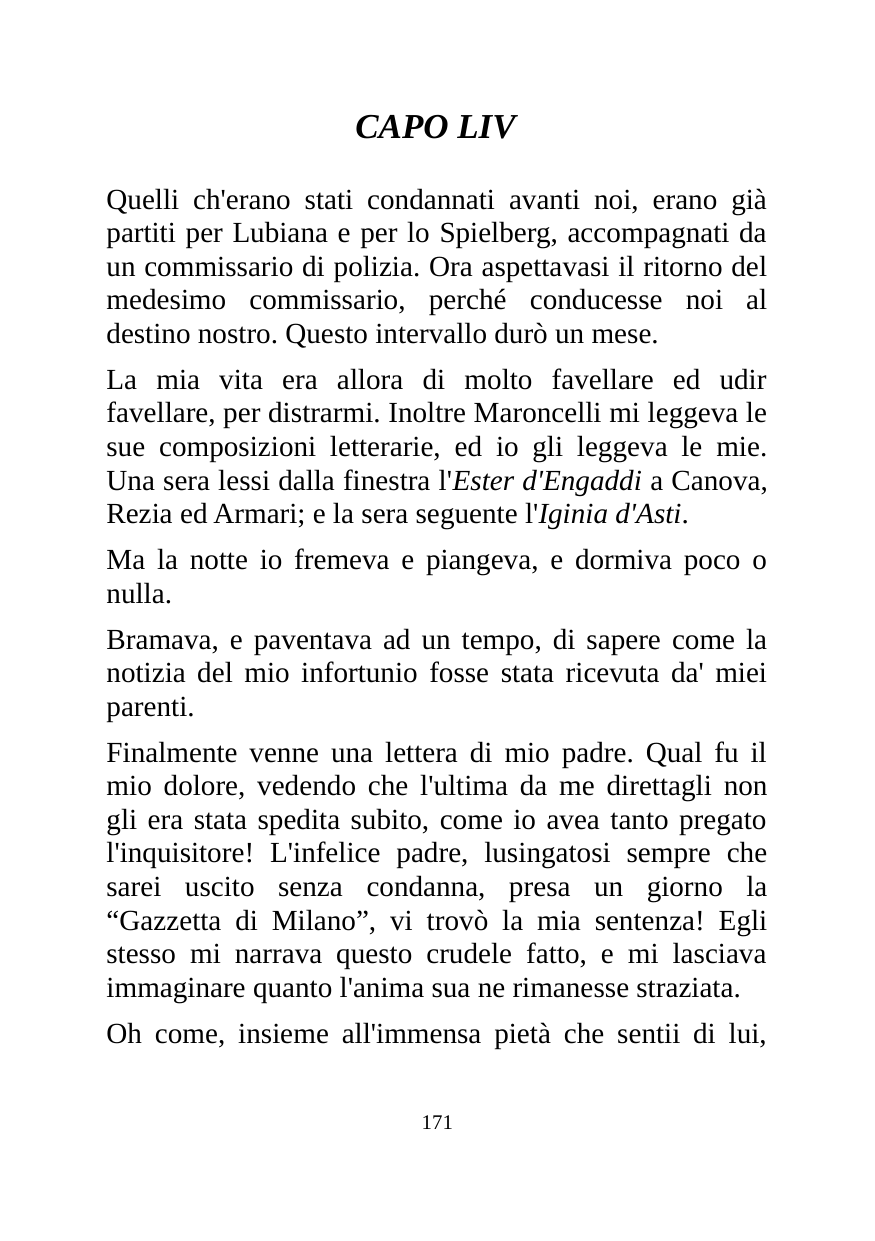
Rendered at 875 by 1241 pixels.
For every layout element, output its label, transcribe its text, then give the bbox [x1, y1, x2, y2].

text Ma la notte io fremeva e piangeva, e dormiva poco o nulla. [106, 542, 768, 609]
text Finalmente venne una lettera di mio padre. Qual fu il mio dolore, vedendo che l'ultima da me direttagli non gli era stata spedita subito, come io avea tanto pregato l'inquisitore! L'infelice padre, lusingatosi sempre che sarei uscito senza condanna, presa un giorno la “Gazzetta di Milano”, vi trovò la mia sentenza! Egli stesso mi narrava questo crudele fatto, e mi lasciava immaginare quanto l'anima sua ne rimanesse straziata. [106, 735, 768, 1003]
text Bramava, e paventava ad un tempo, di sapere come la notizia del mio infortunio fosse stata ricevuta da' miei parenti. [106, 622, 768, 722]
text Quelli ch'erano stati condannati avanti noi, erano già partiti per Lubiana e per lo Spielberg, accompagnati da un commissario di polizia. Ora aspettavasi il ritorno del medesimo commissario, perché conducesse noi al destino nostro. Questo intervallo durò un mese. [106, 182, 768, 349]
text La mia vita era allora di molto favellare ed udir favellare, per distrarmi. Inoltre Maroncelli mi leggeva le sue composizioni letterarie, ed io gli leggeva le mie. Una sera lessi dalla finestra l'Ester d'Engaddi a Canova, Rezia ed Armari; e la sera seguente l'Iginia d'Asti. [106, 362, 768, 530]
subtitle CAPO LIV [106, 106, 768, 146]
text Oh come, insieme all'immensa pietà che sentii di lui, [106, 1016, 768, 1049]
